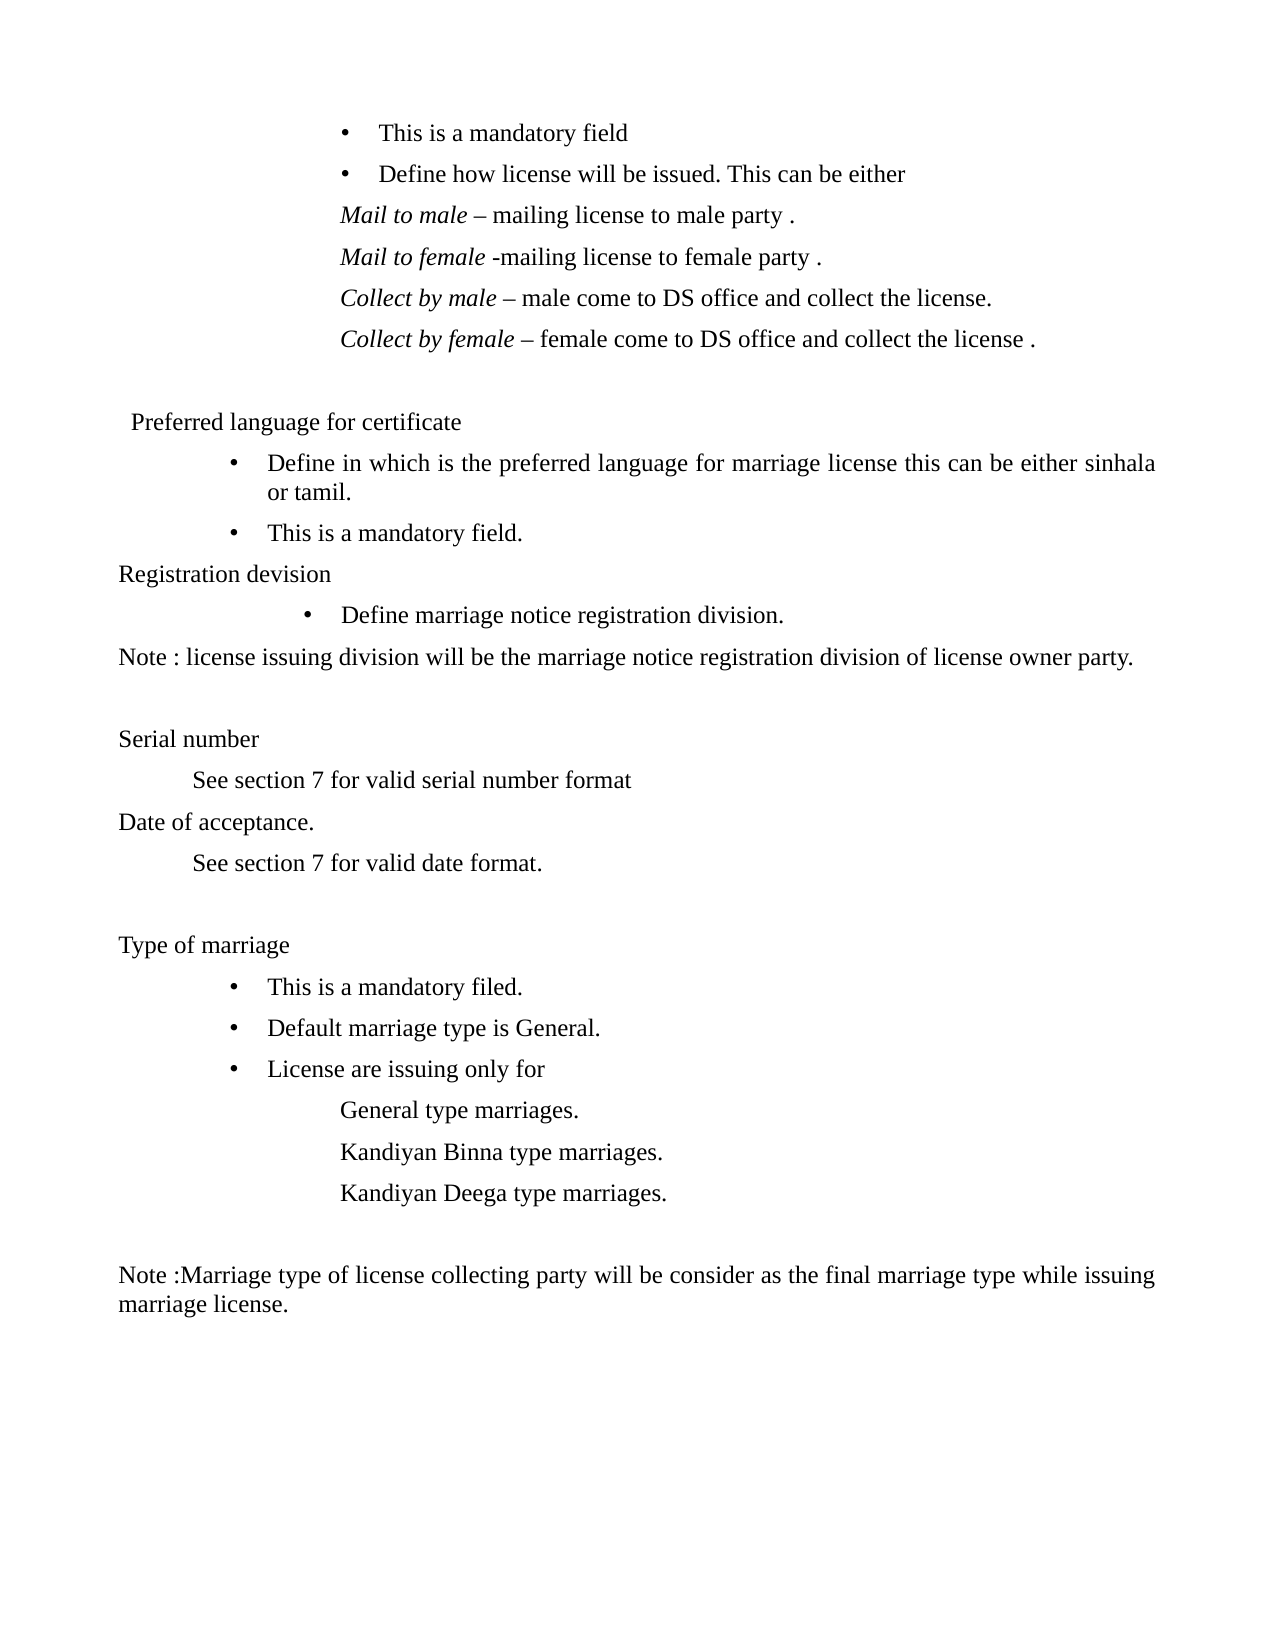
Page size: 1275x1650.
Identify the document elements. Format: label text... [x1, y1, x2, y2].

list This is a mandatory filed. [229, 972, 1157, 1001]
text Collect by male – male come to DS office and collect the license. [118, 283, 1157, 312]
text Type of marriage [118, 931, 1157, 959]
text Note : license issuing division will be the marriage notice registration division of license owner party. [118, 642, 1157, 671]
text Date of acceptance. [118, 807, 1157, 836]
list Define marriage notice registration division. [303, 601, 1157, 629]
list License are issuing only for [229, 1054, 1157, 1083]
text Preferred language for certificate [118, 407, 1157, 436]
text Mail to female -mailing license to female party . [118, 242, 1157, 271]
list Define how license will be issued. This can be either [341, 159, 1157, 188]
text Serial number [118, 724, 1157, 753]
text Kandiyan Deega type marriages. [118, 1178, 1157, 1207]
list Define in which is the preferred language for marriage license this can be either sinhala or tamil. [229, 448, 1157, 506]
text See section 7 for valid date format. [118, 848, 1157, 877]
text Kandiyan Binna type marriages. [118, 1137, 1157, 1166]
list This is a mandatory field [341, 118, 1157, 147]
text General type marriages. [118, 1096, 1157, 1124]
list Default marriage type is General. [229, 1013, 1157, 1042]
list This is a mandatory field. [229, 518, 1157, 547]
text Collect by female – female come to DS office and collect the license . [118, 324, 1157, 353]
text Mail to male – mailing license to male party . [118, 201, 1157, 229]
text Note :Marriage type of license collecting party will be consider as the final marriage type while issuing marriage license. [118, 1261, 1157, 1318]
text See section 7 for valid serial number format [118, 766, 1157, 794]
text Registration devision [118, 559, 1157, 588]
